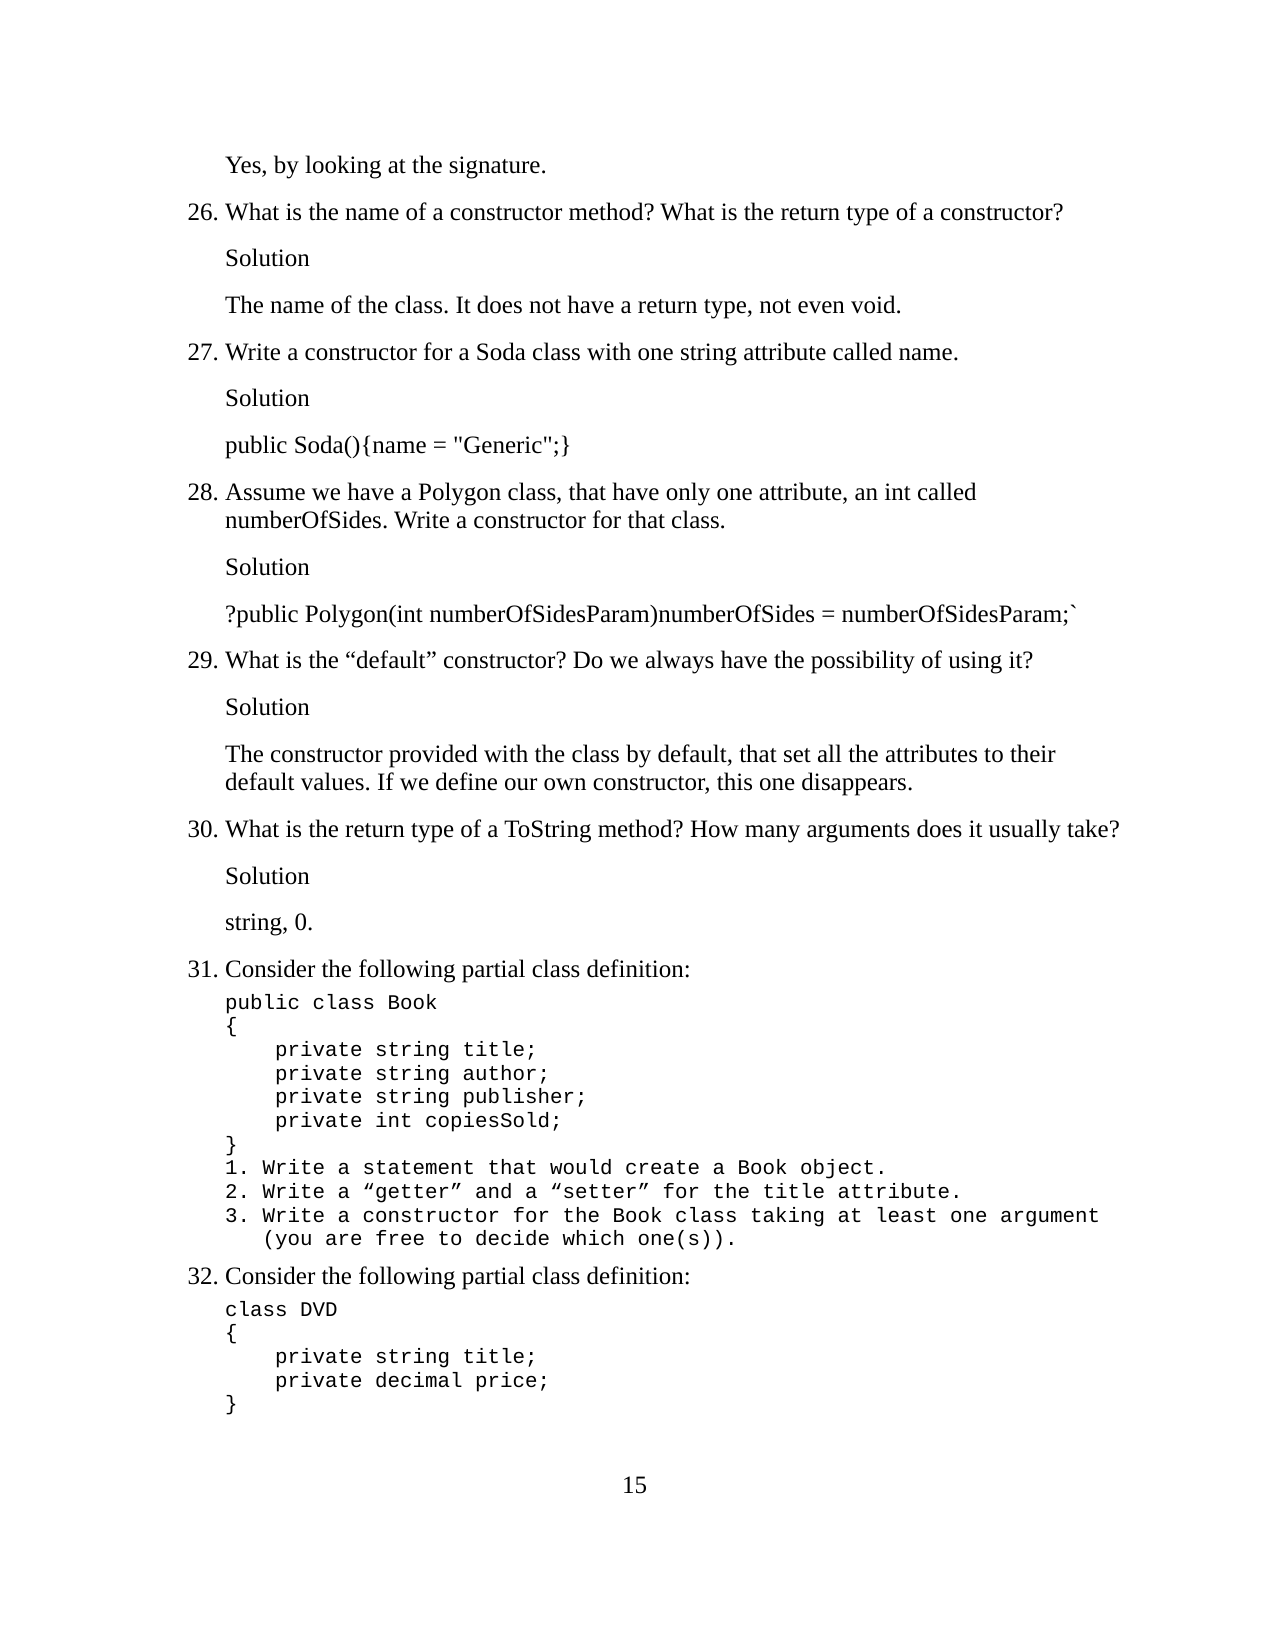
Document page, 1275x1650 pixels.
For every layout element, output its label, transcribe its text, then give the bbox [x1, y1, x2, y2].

list private decimal price; [187, 1369, 1125, 1393]
list Yes, by looking at the signature. [187, 150, 1125, 179]
list Assume we have a Polygon class, that have only one attribute, an int called numberOfSides. Write a constructor for that class. [187, 477, 1125, 534]
list private string title; [187, 1346, 1125, 1369]
list Solution [187, 552, 1125, 581]
list private string author; [187, 1063, 1125, 1086]
list What is the “default” constructor? Do we always have the possibility of using it? [187, 645, 1125, 674]
list The name of the class. It does not have a return type, not even void. [187, 290, 1125, 319]
list Write a constructor for a Soda class with one string attribute called name. [187, 337, 1125, 365]
list Solution [187, 383, 1125, 412]
list { [187, 1322, 1125, 1346]
list Solution [187, 243, 1125, 272]
list { [187, 1016, 1125, 1039]
list Write a statement that would create a Book object. [225, 1157, 1125, 1181]
list Consider the following partial class definition: [187, 954, 1125, 983]
list string, 0. [187, 907, 1125, 936]
list Write a “getter” and a “setter” for the title attribute. [225, 1181, 1125, 1205]
list What is the return type of a ToString method? How many arguments does it usually take? [187, 814, 1125, 843]
list Write a constructor for the Book class taking at least one argument (you are free to decide which one(s)). [225, 1205, 1125, 1252]
list private string publisher; [187, 1086, 1125, 1110]
list ?public Polygon(int numberOfSidesParam)numberOfSides = numberOfSidesParam;` [187, 599, 1125, 627]
list private string title; [187, 1039, 1125, 1063]
list } [187, 1393, 1125, 1417]
list } [187, 1134, 1125, 1157]
list What is the name of a constructor method? What is the return type of a constructor? [187, 197, 1125, 225]
list public class Book [187, 992, 1125, 1016]
list The constructor provided with the class by default, that set all the attributes to their default values. If we define our own constructor, this one disappears. [187, 739, 1125, 796]
list Solution [187, 861, 1125, 889]
list Solution [187, 692, 1125, 721]
list class DVD [187, 1299, 1125, 1322]
list public Soda(){name = "Generic";} [187, 430, 1125, 459]
list private int copiesSold; [187, 1110, 1125, 1134]
list Consider the following partial class definition: [187, 1261, 1125, 1290]
